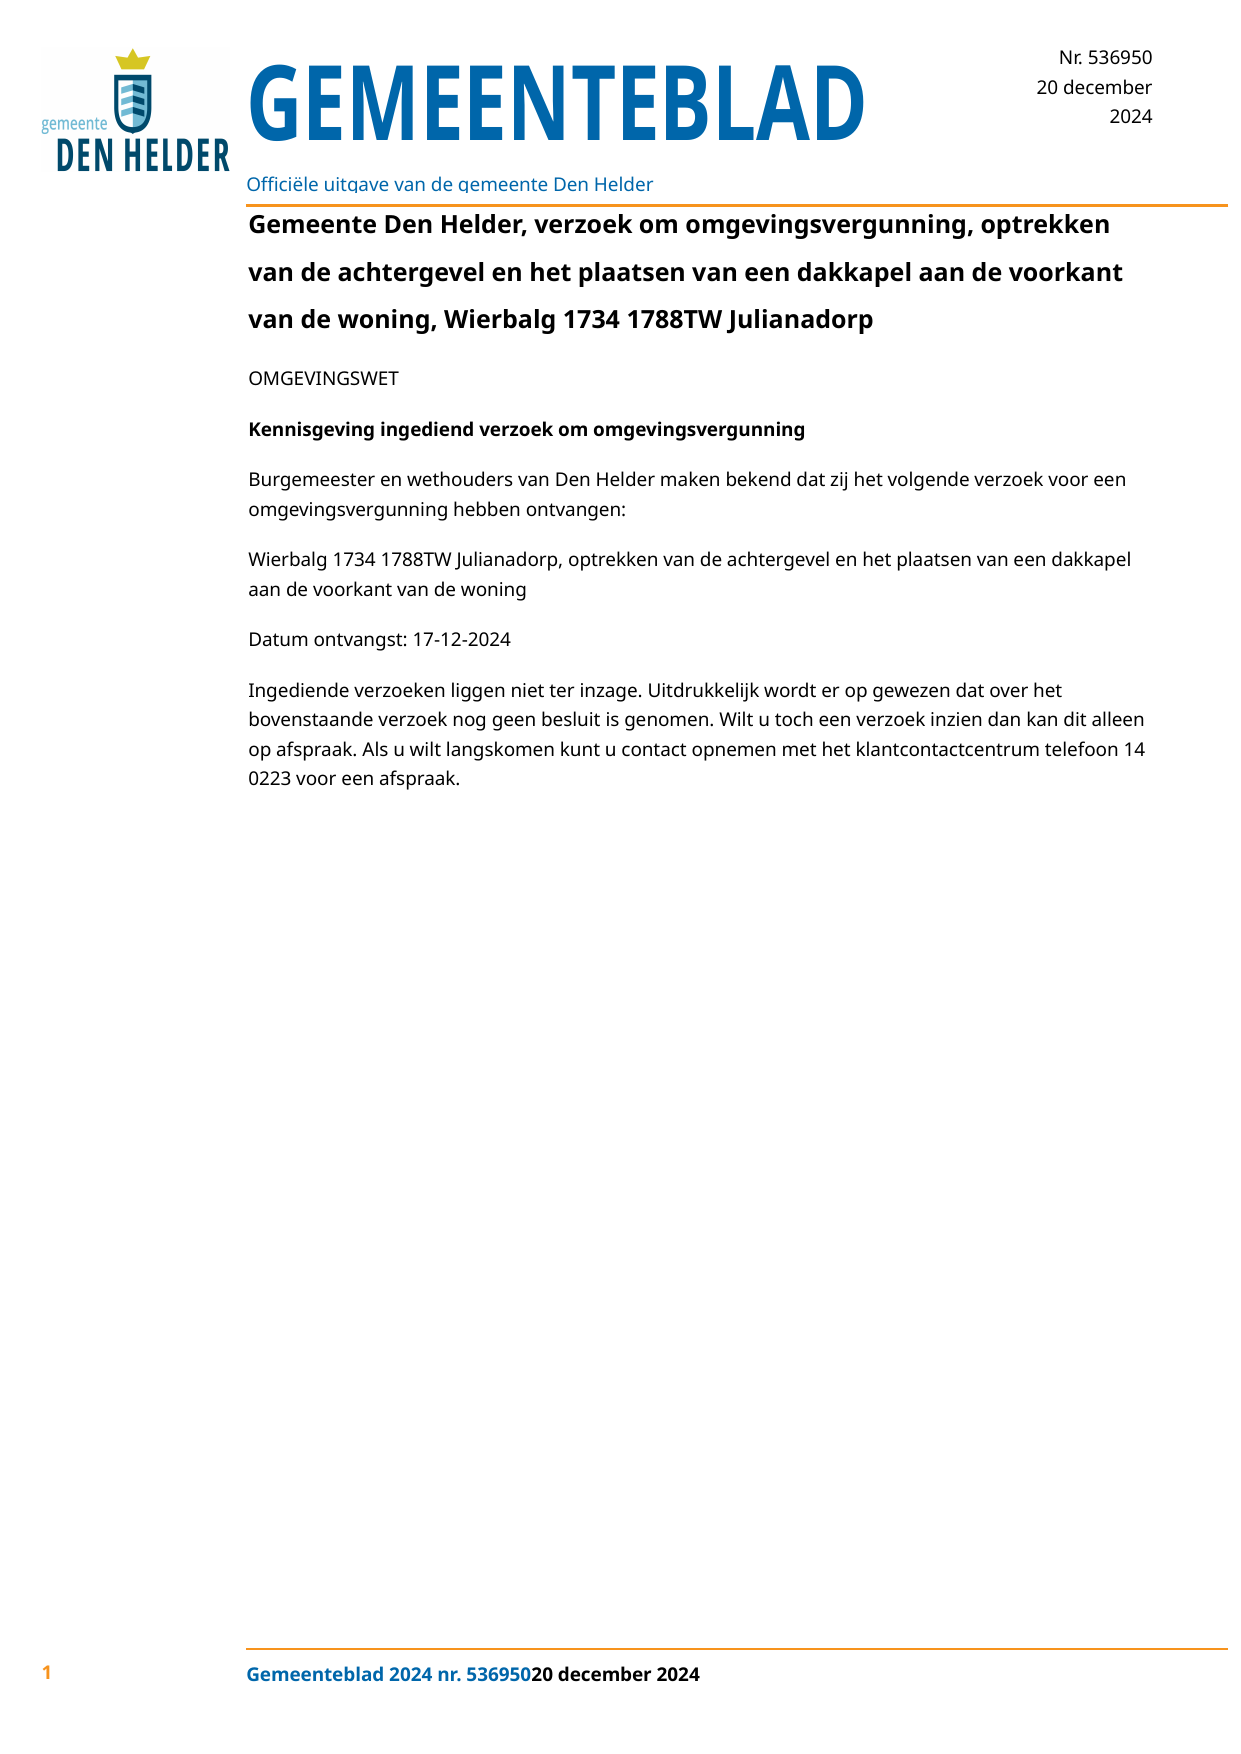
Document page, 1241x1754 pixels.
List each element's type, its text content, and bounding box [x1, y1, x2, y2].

text Ingediende verzoeken liggen niet ter inzage. Uitdrukkelijk wordt er op gewezen dat over het bovenstaande verzoek nog geen besluit is genomen. Wilt u toch een verzoek inzien dan kan dit alleen op afspraak. Als u wilt langskomen kunt u contact opnemen met het klantcontactcentrum telefoon 14 0223 voor een afspraak. [248, 677, 1152, 791]
text Wierbalg 1734 1788TW Julianadorp, optrekken van de achtergevel en het plaatsen van een dakkapel aan de voorkant van de woning [248, 546, 1152, 602]
text Gemeente Den Helder, verzoek om omgevingsvergunning, optrekken van de achtergevel en het plaatsen van een dakkapel aan de voorkant van de woning, Wierbalg 1734 1788TW Julianadorp [248, 207, 1152, 336]
text Burgemeester en wethouders van Den Helder maken bekend dat zij het volgende verzoek voor een omgevingsvergunning hebben ontvangen: [248, 466, 1152, 522]
picture [41, 47, 231, 172]
text OMGEVINGSWET [248, 366, 1152, 391]
picture [130, 157, 135, 172]
picture [100, 154, 106, 172]
picture [63, 144, 68, 165]
picture [220, 160, 224, 172]
text Kennisgeving ingediend verzoek om omgevingsvergunning [248, 416, 1152, 442]
picture [182, 144, 187, 165]
text Datum ontvangst: 17-12-2024 [248, 626, 1152, 652]
